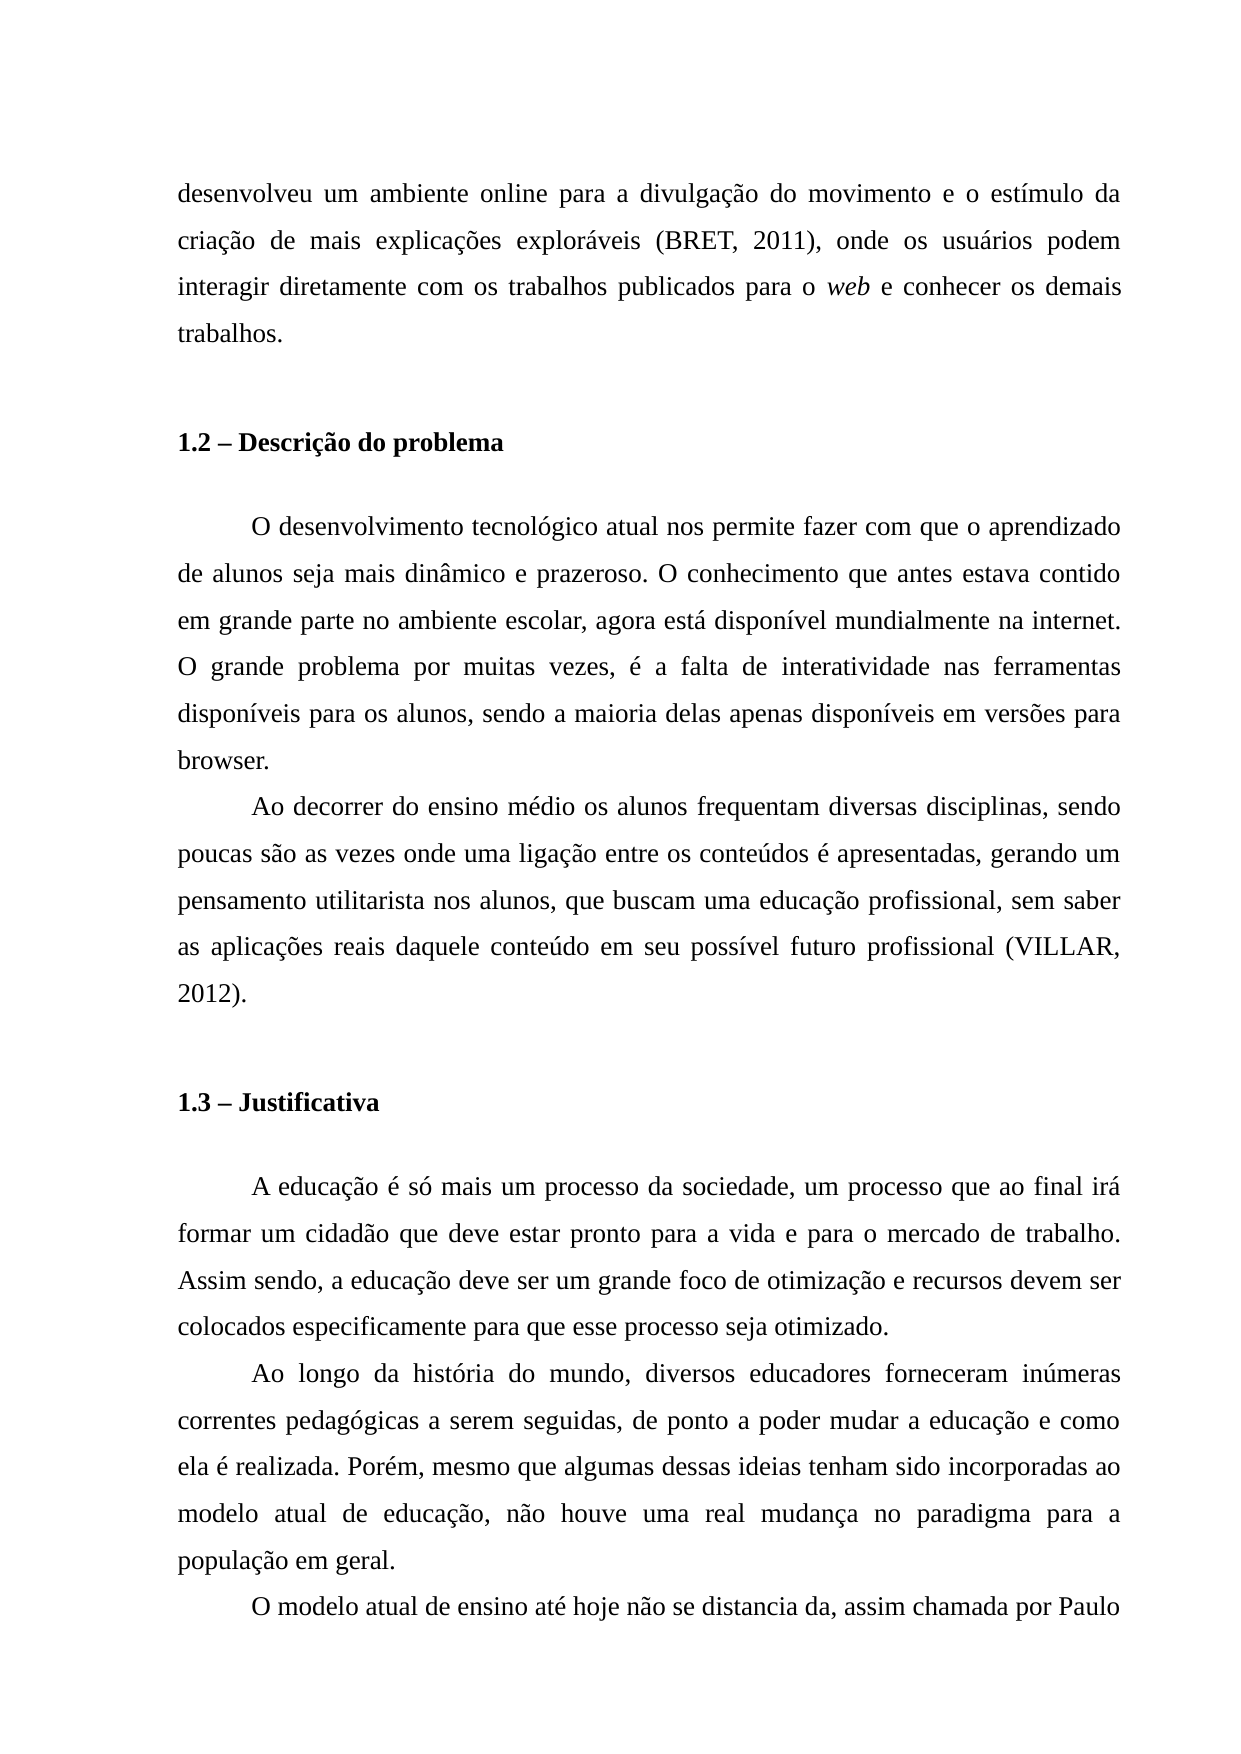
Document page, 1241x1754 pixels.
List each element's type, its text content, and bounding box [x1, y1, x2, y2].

text O desenvolvimento tecnológico atual nos permite fazer com que o aprendizado de alunos seja mais dinâmico e prazeroso. O conhecimento que antes estava contido em grande parte no ambiente escolar, agora está disponível mundialmente na internet. O grande problema por muitas vezes, é a falta de interatividade nas ferramentas disponíveis para os alunos, sendo a maioria delas apenas disponíveis em versões para browser. [177, 511, 1122, 775]
text O modelo atual de ensino até hoje não se distancia da, assim chamada por Paulo [177, 1591, 1122, 1622]
text A educação é só mais um processo da sociedade, um processo que ao final irá formar um cidadão que deve estar pronto para a vida e para o mercado de trabalho. Assim sendo, a educação deve ser um grande foco de otimização e recursos devem ser colocados especificamente para que esse processo seja otimizado. [177, 1171, 1122, 1342]
text Ao decorrer do ensino médio os alunos frequentam diversas disciplinas, sendo poucas são as vezes onde uma ligação entre os conteúdos é apresentadas, gerando um pensamento utilitarista nos alunos, que buscam uma educação profissional, sem saber as aplicações reais daquele conteúdo em seu possível futuro profissional (VILLAR, 2012). [177, 791, 1122, 1008]
text Ao longo da história do mundo, diversos educadores forneceram inúmeras correntes pedagógicas a serem seguidas, de ponto a poder mudar a educação e como ela é realizada. Porém, mesmo que algumas dessas ideias tenham sido incorporadas ao modelo atual de educação, não houve uma real mudança no paradigma para a população em geral. [177, 1357, 1122, 1575]
subtitle 1.3 – Justificativa [177, 1086, 1122, 1117]
text desenvolveu um ambiente online para a divulgação do movimento e o estímulo da criação de mais explicações exploráveis (BRET, 2011), onde os usuários podem interagir diretamente com os trabalhos publicados para o web e conhecer os demais trabalhos. [177, 177, 1122, 348]
subtitle 1.2 – Descrição do problema [177, 426, 1122, 457]
